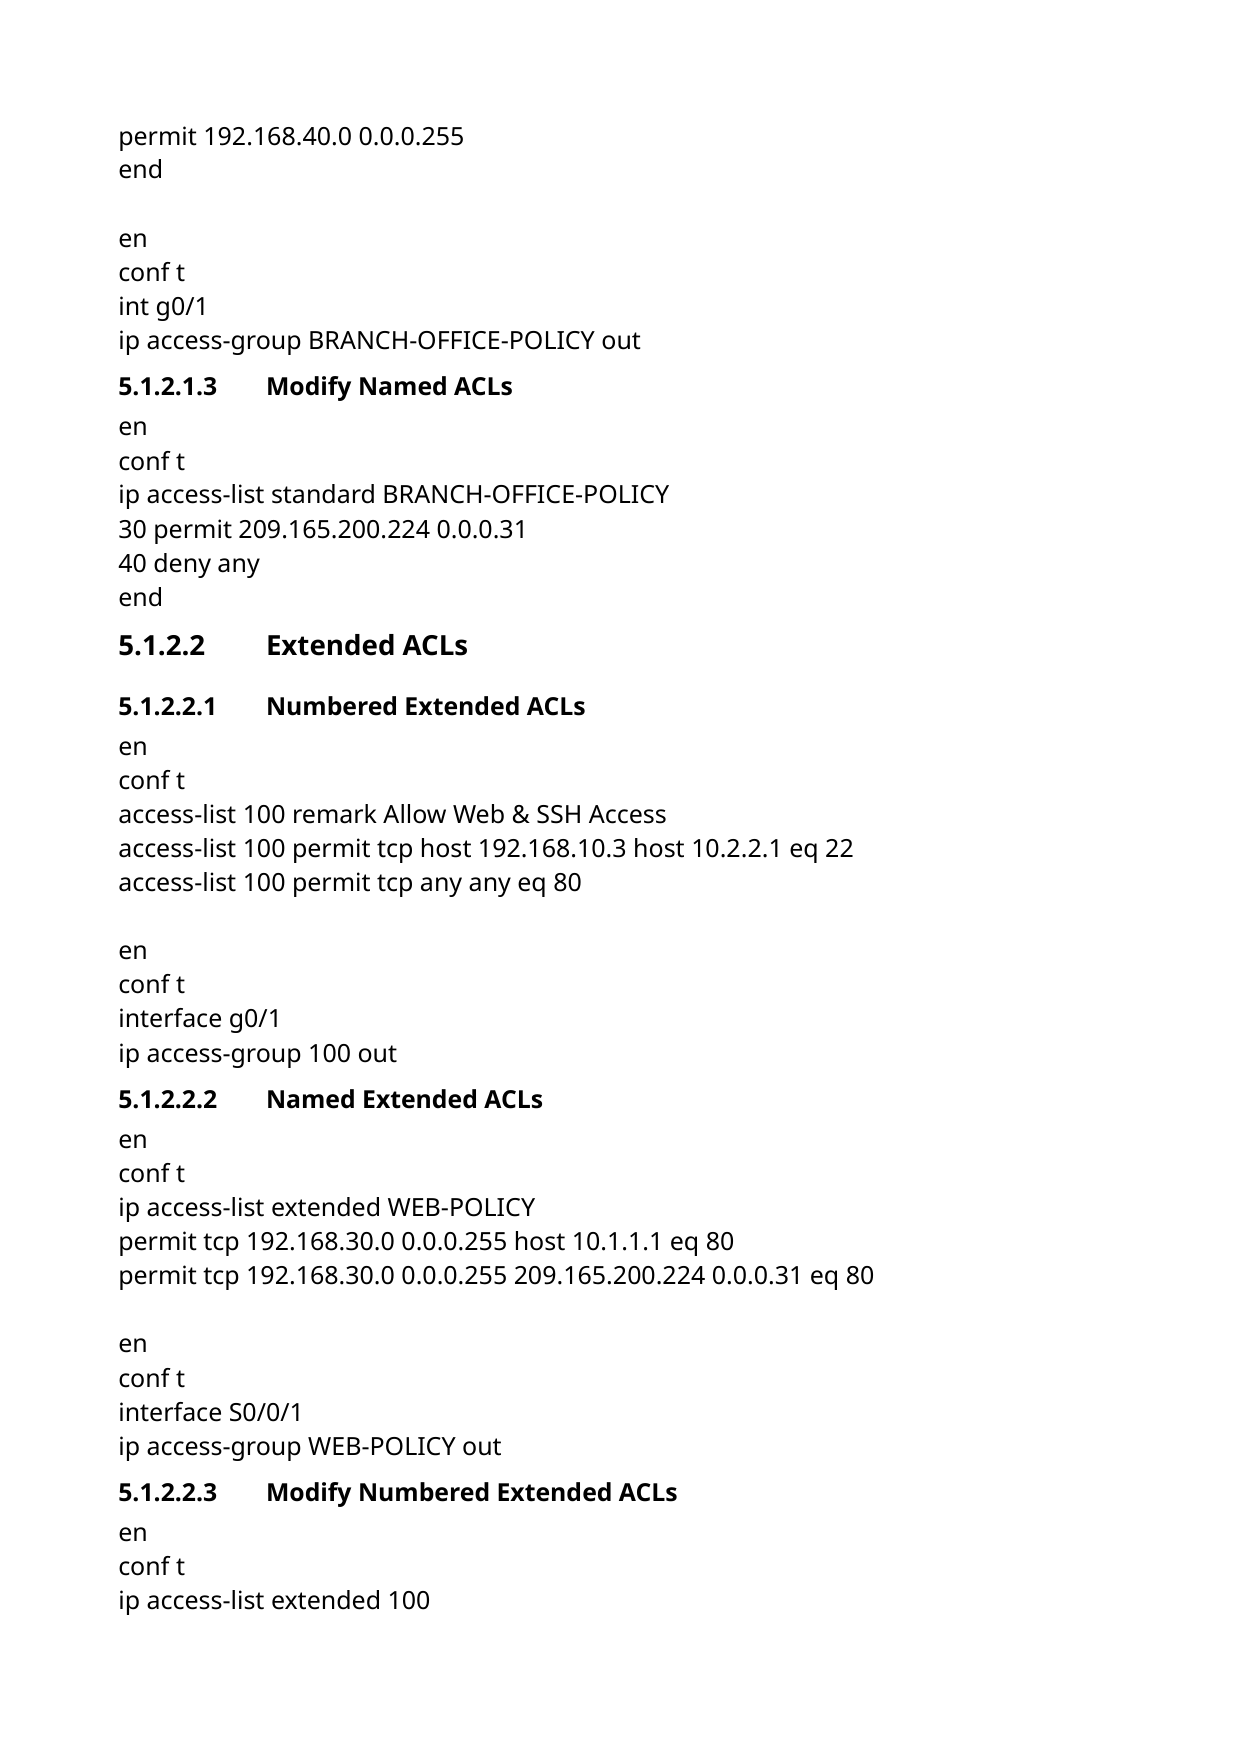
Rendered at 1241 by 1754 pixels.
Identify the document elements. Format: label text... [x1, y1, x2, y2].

text access-list 100 permit tcp host 192.168.10.3 host 10.2.2.1 eq 22 [118, 831, 1122, 865]
subtitle Named Extended ACLs [118, 1082, 1122, 1116]
text en [118, 1515, 1122, 1549]
text interface S0/0/1 [118, 1394, 1122, 1428]
subtitle Numbered Extended ACLs [118, 689, 1122, 722]
subtitle Modify Named ACLs [118, 369, 1122, 403]
text 40 deny any [118, 545, 1122, 579]
text permit tcp 192.168.30.0 0.0.0.255 host 10.1.1.1 eq 80 [118, 1224, 1122, 1258]
text en [118, 1122, 1122, 1156]
text en [118, 933, 1122, 967]
text end [118, 152, 1122, 186]
text en [118, 409, 1122, 443]
text ip access-group BRANCH-OFFICE-POLICY out [118, 322, 1122, 357]
text access-list 100 remark Allow Web & SSH Access [118, 797, 1122, 831]
text ip access-list extended 100 [118, 1583, 1122, 1617]
text conf t [118, 1156, 1122, 1190]
text conf t [118, 967, 1122, 1001]
text end [118, 579, 1122, 613]
text conf t [118, 763, 1122, 797]
text ip access-group 100 out [118, 1035, 1122, 1069]
text permit 192.168.40.0 0.0.0.255 [118, 118, 1122, 152]
text en [118, 729, 1122, 763]
text ip access-list extended WEB-POLICY [118, 1190, 1122, 1224]
text access-list 100 permit tcp any any eq 80 [118, 865, 1122, 899]
text ip access-group WEB-POLICY out [118, 1428, 1122, 1462]
text conf t [118, 1549, 1122, 1583]
text en [118, 220, 1122, 254]
text conf t [118, 1360, 1122, 1394]
text interface g0/1 [118, 1001, 1122, 1035]
text conf t [118, 443, 1122, 477]
text permit tcp 192.168.30.0 0.0.0.255 209.165.200.224 0.0.0.31 eq 80 [118, 1258, 1122, 1292]
text conf t [118, 254, 1122, 288]
subtitle Extended ACLs [118, 626, 1122, 664]
text ip access-list standard BRANCH-OFFICE-POLICY [118, 477, 1122, 511]
text int g0/1 [118, 288, 1122, 322]
text 30 permit 209.165.200.224 0.0.0.31 [118, 511, 1122, 545]
text en [118, 1326, 1122, 1360]
subtitle Modify Numbered Extended ACLs [118, 1475, 1122, 1509]
